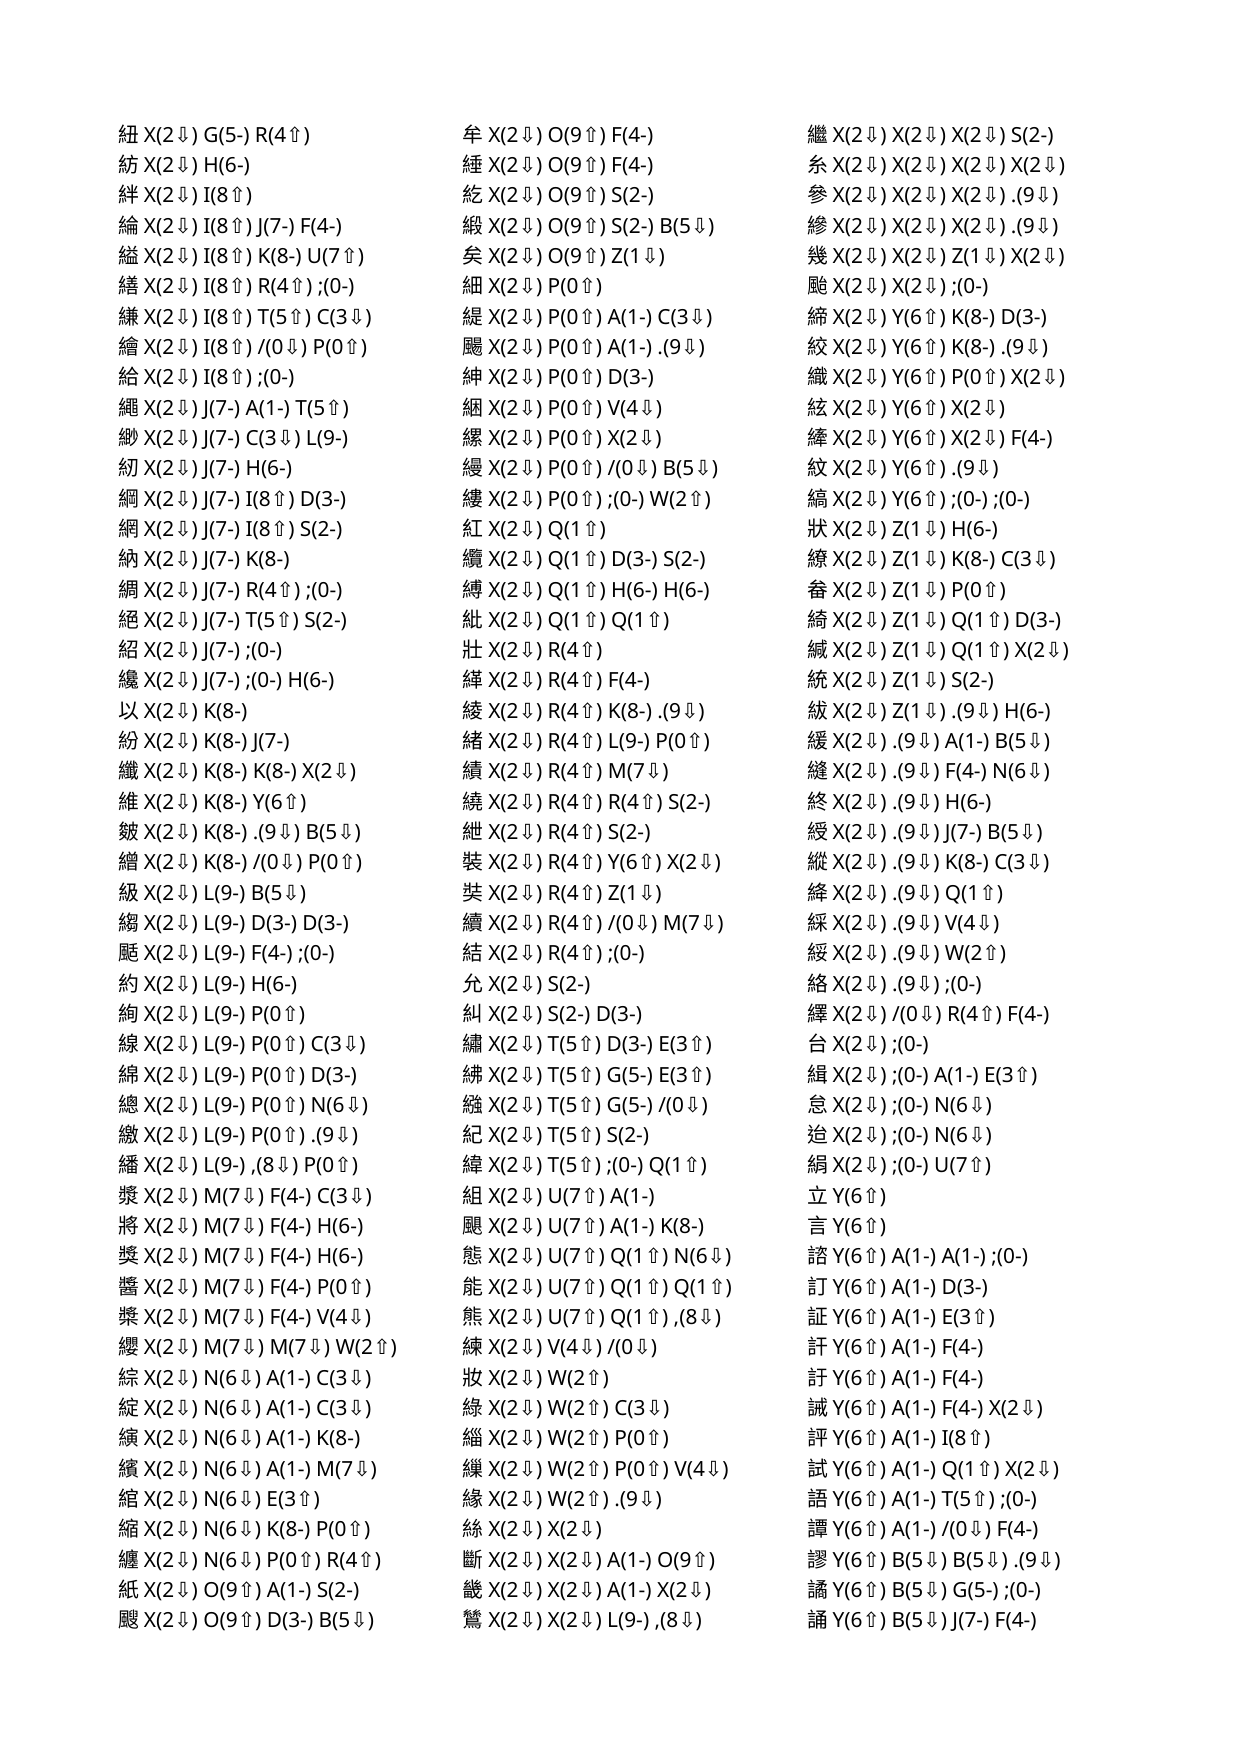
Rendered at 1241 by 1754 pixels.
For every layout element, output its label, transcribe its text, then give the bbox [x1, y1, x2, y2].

text 壯 X(2⇩) R(4⇧) [462, 633, 777, 664]
text 繕 X(2⇩) I(8⇧) R(4⇧) ;(0-) [118, 270, 433, 300]
text 矣 X(2⇩) O(9⇧) Z(1⇩) [462, 239, 777, 270]
text 緲 X(2⇩) J(7-) C(3⇩) L(9-) [118, 421, 433, 452]
text 怠 X(2⇩) ;(0-) N(6⇩) [807, 1088, 1122, 1118]
text 縫 X(2⇩) .(9⇩) F(4-) N(6⇩) [807, 755, 1122, 785]
text 纔 X(2⇩) J(7-) ;(0-) H(6-) [118, 664, 433, 694]
text 約 X(2⇩) L(9-) H(6-) [118, 967, 433, 997]
text 評 Y(6⇧) A(1-) I(8⇧) [807, 1422, 1122, 1452]
text 緒 X(2⇩) R(4⇧) L(9-) P(0⇧) [462, 724, 777, 755]
text 細 X(2⇩) P(0⇧) [462, 270, 777, 300]
text 迨 X(2⇩) ;(0-) N(6⇩) [807, 1118, 1122, 1149]
text 緹 X(2⇩) P(0⇧) A(1-) C(3⇩) [462, 300, 777, 330]
text 綵 X(2⇩) .(9⇩) V(4⇩) [807, 906, 1122, 937]
text 縷 X(2⇩) P(0⇧) ;(0-) W(2⇧) [462, 482, 777, 512]
text 統 X(2⇩) Z(1⇩) S(2-) [807, 664, 1122, 694]
text 紲 X(2⇩) R(4⇧) S(2-) [462, 815, 777, 846]
text 畚 X(2⇩) Z(1⇩) P(0⇧) [807, 573, 1122, 603]
text 縛 X(2⇩) Q(1⇧) H(6-) H(6-) [462, 573, 777, 603]
text 紙 X(2⇩) O(9⇧) A(1-) S(2-) [118, 1573, 433, 1603]
text 台 X(2⇩) ;(0-) [807, 1027, 1122, 1058]
text 綏 X(2⇩) .(9⇩) W(2⇧) [807, 937, 1122, 967]
text 譚 Y(6⇧) A(1-) /(0⇩) F(4-) [807, 1512, 1122, 1543]
text 絲 X(2⇩) X(2⇩) [462, 1512, 777, 1543]
text 繽 X(2⇩) N(6⇩) A(1-) M(7⇩) [118, 1452, 433, 1482]
text 誡 Y(6⇧) A(1-) F(4-) X(2⇩) [807, 1391, 1122, 1422]
text 颼 X(2⇩) O(9⇧) D(3-) B(5⇩) [118, 1603, 433, 1634]
text 態 X(2⇩) U(7⇧) Q(1⇧) N(6⇩) [462, 1240, 777, 1270]
text 組 X(2⇩) U(7⇧) A(1-) [462, 1179, 777, 1209]
text 縴 X(2⇩) Y(6⇧) X(2⇩) F(4-) [807, 421, 1122, 452]
text 紹 X(2⇩) J(7-) ;(0-) [118, 633, 433, 664]
text 績 X(2⇩) R(4⇧) M(7⇩) [462, 755, 777, 785]
text 緯 X(2⇩) T(5⇧) ;(0-) Q(1⇧) [462, 1149, 777, 1179]
text 絞 X(2⇩) Y(6⇧) K(8-) .(9⇩) [807, 330, 1122, 361]
text 颱 X(2⇩) X(2⇩) ;(0-) [807, 270, 1122, 300]
text 繞 X(2⇩) R(4⇧) R(4⇧) S(2-) [462, 785, 777, 815]
text 綿 X(2⇩) L(9-) P(0⇧) D(3-) [118, 1058, 433, 1088]
text 終 X(2⇩) .(9⇩) H(6-) [807, 785, 1122, 815]
text 綺 X(2⇩) Z(1⇩) Q(1⇧) D(3-) [807, 603, 1122, 633]
text 皴 X(2⇩) K(8-) .(9⇩) B(5⇩) [118, 815, 433, 846]
text 納 X(2⇩) J(7-) K(8-) [118, 542, 433, 573]
text 紀 X(2⇩) T(5⇧) S(2-) [462, 1118, 777, 1149]
text 緞 X(2⇩) O(9⇧) S(2-) B(5⇩) [462, 209, 777, 239]
text 繚 X(2⇩) Z(1⇩) K(8-) C(3⇩) [807, 542, 1122, 573]
text 斷 X(2⇩) X(2⇩) A(1-) O(9⇧) [462, 1543, 777, 1573]
text 訏 Y(6⇧) A(1-) F(4-) [807, 1361, 1122, 1391]
text 縐 X(2⇩) L(9-) D(3-) D(3-) [118, 906, 433, 937]
text 給 X(2⇩) I(8⇧) ;(0-) [118, 361, 433, 391]
text 狀 X(2⇩) Z(1⇩) H(6-) [807, 512, 1122, 542]
text 絕 X(2⇩) J(7-) T(5⇧) S(2-) [118, 603, 433, 633]
text 繡 X(2⇩) T(5⇧) D(3-) E(3⇧) [462, 1027, 777, 1058]
text 結 X(2⇩) R(4⇧) ;(0-) [462, 937, 777, 967]
text 緩 X(2⇩) .(9⇩) A(1-) B(5⇩) [807, 724, 1122, 755]
text 颺 X(2⇩) P(0⇧) A(1-) .(9⇩) [462, 330, 777, 361]
text 立 Y(6⇧) [807, 1179, 1122, 1209]
text 語 Y(6⇧) A(1-) T(5⇧) ;(0-) [807, 1482, 1122, 1512]
text 絆 X(2⇩) I(8⇧) [118, 179, 433, 209]
text 繅 X(2⇩) W(2⇧) P(0⇧) V(4⇩) [462, 1452, 777, 1482]
text 繙 X(2⇩) L(9-) ,(8⇩) P(0⇧) [118, 1149, 433, 1179]
text 綱 X(2⇩) J(7-) I(8⇧) D(3-) [118, 482, 433, 512]
text 綰 X(2⇩) N(6⇩) E(3⇧) [118, 1482, 433, 1512]
text 畿 X(2⇩) X(2⇩) A(1-) X(2⇩) [462, 1573, 777, 1603]
text 纖 X(2⇩) K(8-) K(8-) X(2⇩) [118, 755, 433, 785]
text 縲 X(2⇩) P(0⇧) X(2⇩) [462, 421, 777, 452]
text 紕 X(2⇩) Q(1⇧) Q(1⇧) [462, 603, 777, 633]
text 颳 X(2⇩) L(9-) F(4-) ;(0-) [118, 937, 433, 967]
text 綞 X(2⇩) O(9⇧) F(4-) [462, 148, 777, 179]
text 糸 X(2⇩) X(2⇩) X(2⇩) X(2⇩) [807, 148, 1122, 179]
text 能 X(2⇩) U(7⇧) Q(1⇧) Q(1⇧) [462, 1270, 777, 1300]
text 牟 X(2⇩) O(9⇧) F(4-) [462, 118, 777, 148]
text 續 X(2⇩) R(4⇧) /(0⇩) M(7⇩) [462, 906, 777, 937]
text 裝 X(2⇩) R(4⇧) Y(6⇧) X(2⇩) [462, 846, 777, 876]
text 繩 X(2⇩) J(7-) A(1-) T(5⇧) [118, 391, 433, 421]
text 紋 X(2⇩) Y(6⇧) .(9⇩) [807, 452, 1122, 482]
text 訂 Y(6⇧) A(1-) D(3-) [807, 1270, 1122, 1300]
text 絃 X(2⇩) Y(6⇧) X(2⇩) [807, 391, 1122, 421]
text 織 X(2⇩) Y(6⇧) P(0⇧) X(2⇩) [807, 361, 1122, 391]
text 綾 X(2⇩) R(4⇧) K(8-) .(9⇩) [462, 694, 777, 724]
text 縿 X(2⇩) X(2⇩) X(2⇩) .(9⇩) [807, 209, 1122, 239]
text 級 X(2⇩) L(9-) B(5⇩) [118, 876, 433, 906]
text 緘 X(2⇩) Z(1⇩) Q(1⇧) X(2⇩) [807, 633, 1122, 664]
text 將 X(2⇩) M(7⇩) F(4-) H(6-) [118, 1209, 433, 1240]
text 訐 Y(6⇧) A(1-) F(4-) [807, 1331, 1122, 1361]
text 繒 X(2⇩) K(8-) /(0⇩) P(0⇧) [118, 846, 433, 876]
text 縑 X(2⇩) I(8⇧) T(5⇧) C(3⇩) [118, 300, 433, 330]
text 紇 X(2⇩) O(9⇧) S(2-) [462, 179, 777, 209]
text 幾 X(2⇩) X(2⇩) Z(1⇩) X(2⇩) [807, 239, 1122, 270]
text 締 X(2⇩) Y(6⇧) K(8-) D(3-) [807, 300, 1122, 330]
text 獎 X(2⇩) M(7⇩) F(4-) H(6-) [118, 1240, 433, 1270]
text 颶 X(2⇩) U(7⇧) A(1-) K(8-) [462, 1209, 777, 1240]
text 緙 X(2⇩) R(4⇧) F(4-) [462, 664, 777, 694]
text 縵 X(2⇩) P(0⇧) /(0⇩) B(5⇩) [462, 452, 777, 482]
text 縮 X(2⇩) N(6⇩) K(8-) P(0⇧) [118, 1512, 433, 1543]
text 絡 X(2⇩) .(9⇩) ;(0-) [807, 967, 1122, 997]
text 緝 X(2⇩) ;(0-) A(1-) E(3⇧) [807, 1058, 1122, 1088]
text 緇 X(2⇩) W(2⇧) P(0⇧) [462, 1422, 777, 1452]
text 縊 X(2⇩) I(8⇧) K(8-) U(7⇧) [118, 239, 433, 270]
text 綠 X(2⇩) W(2⇧) C(3⇩) [462, 1391, 777, 1422]
text 紱 X(2⇩) Z(1⇩) .(9⇩) H(6-) [807, 694, 1122, 724]
text 允 X(2⇩) S(2-) [462, 967, 777, 997]
text 繳 X(2⇩) L(9-) P(0⇧) .(9⇩) [118, 1118, 433, 1149]
text 糾 X(2⇩) S(2-) D(3-) [462, 997, 777, 1027]
text 綬 X(2⇩) .(9⇩) J(7-) B(5⇩) [807, 815, 1122, 846]
text 練 X(2⇩) V(4⇩) /(0⇩) [462, 1331, 777, 1361]
text 醬 X(2⇩) M(7⇩) F(4-) P(0⇧) [118, 1270, 433, 1300]
text 紼 X(2⇩) T(5⇧) G(5-) E(3⇧) [462, 1058, 777, 1088]
text 譎 Y(6⇧) B(5⇩) G(5-) ;(0-) [807, 1573, 1122, 1603]
text 綻 X(2⇩) N(6⇩) A(1-) C(3⇩) [118, 1391, 433, 1422]
text 絹 X(2⇩) ;(0-) U(7⇧) [807, 1149, 1122, 1179]
text 漿 X(2⇩) M(7⇩) F(4-) C(3⇩) [118, 1179, 433, 1209]
text 奘 X(2⇩) R(4⇧) Z(1⇩) [462, 876, 777, 906]
text 緣 X(2⇩) W(2⇧) .(9⇩) [462, 1482, 777, 1512]
text 纏 X(2⇩) N(6⇩) P(0⇧) R(4⇧) [118, 1543, 433, 1573]
text 纓 X(2⇩) M(7⇩) M(7⇩) W(2⇧) [118, 1331, 433, 1361]
text 繼 X(2⇩) X(2⇩) X(2⇩) S(2-) [807, 118, 1122, 148]
text 紛 X(2⇩) K(8-) J(7-) [118, 724, 433, 755]
text 紐 X(2⇩) G(5-) R(4⇧) [118, 118, 433, 148]
text 言 Y(6⇧) [807, 1209, 1122, 1240]
text 以 X(2⇩) K(8-) [118, 694, 433, 724]
text 維 X(2⇩) K(8-) Y(6⇧) [118, 785, 433, 815]
text 綜 X(2⇩) N(6⇩) A(1-) C(3⇩) [118, 1361, 433, 1391]
text 綢 X(2⇩) J(7-) R(4⇧) ;(0-) [118, 573, 433, 603]
text 試 Y(6⇧) A(1-) Q(1⇧) X(2⇩) [807, 1452, 1122, 1482]
text 縞 X(2⇩) Y(6⇧) ;(0-) ;(0-) [807, 482, 1122, 512]
text 謬 Y(6⇧) B(5⇩) B(5⇩) .(9⇩) [807, 1543, 1122, 1573]
text 綑 X(2⇩) P(0⇧) V(4⇩) [462, 391, 777, 421]
text 縱 X(2⇩) .(9⇩) K(8-) C(3⇩) [807, 846, 1122, 876]
text 証 Y(6⇧) A(1-) E(3⇧) [807, 1300, 1122, 1331]
text 縯 X(2⇩) N(6⇩) A(1-) K(8-) [118, 1422, 433, 1452]
text 纜 X(2⇩) Q(1⇧) D(3-) S(2-) [462, 542, 777, 573]
text 總 X(2⇩) L(9-) P(0⇧) N(6⇩) [118, 1088, 433, 1118]
text 誦 Y(6⇧) B(5⇩) J(7-) F(4-) [807, 1603, 1122, 1634]
text 絳 X(2⇩) .(9⇩) Q(1⇧) [807, 876, 1122, 906]
text 鷥 X(2⇩) X(2⇩) L(9-) ,(8⇩) [462, 1603, 777, 1634]
text 線 X(2⇩) L(9-) P(0⇧) C(3⇩) [118, 1027, 433, 1058]
text 網 X(2⇩) J(7-) I(8⇧) S(2-) [118, 512, 433, 542]
text 繹 X(2⇩) /(0⇩) R(4⇧) F(4-) [807, 997, 1122, 1027]
text 紳 X(2⇩) P(0⇧) D(3-) [462, 361, 777, 391]
text 熊 X(2⇩) U(7⇧) Q(1⇧) ,(8⇩) [462, 1300, 777, 1331]
text 紅 X(2⇩) Q(1⇧) [462, 512, 777, 542]
text 參 X(2⇩) X(2⇩) X(2⇩) .(9⇩) [807, 179, 1122, 209]
text 妝 X(2⇩) W(2⇧) [462, 1361, 777, 1391]
text 紉 X(2⇩) J(7-) H(6-) [118, 452, 433, 482]
text 諮 Y(6⇧) A(1-) A(1-) ;(0-) [807, 1240, 1122, 1270]
text 絢 X(2⇩) L(9-) P(0⇧) [118, 997, 433, 1027]
text 槳 X(2⇩) M(7⇩) F(4-) V(4⇩) [118, 1300, 433, 1331]
text 繈 X(2⇩) T(5⇧) G(5-) /(0⇩) [462, 1088, 777, 1118]
text 紡 X(2⇩) H(6-) [118, 148, 433, 179]
text 繪 X(2⇩) I(8⇧) /(0⇩) P(0⇧) [118, 330, 433, 361]
text 綸 X(2⇩) I(8⇧) J(7-) F(4-) [118, 209, 433, 239]
